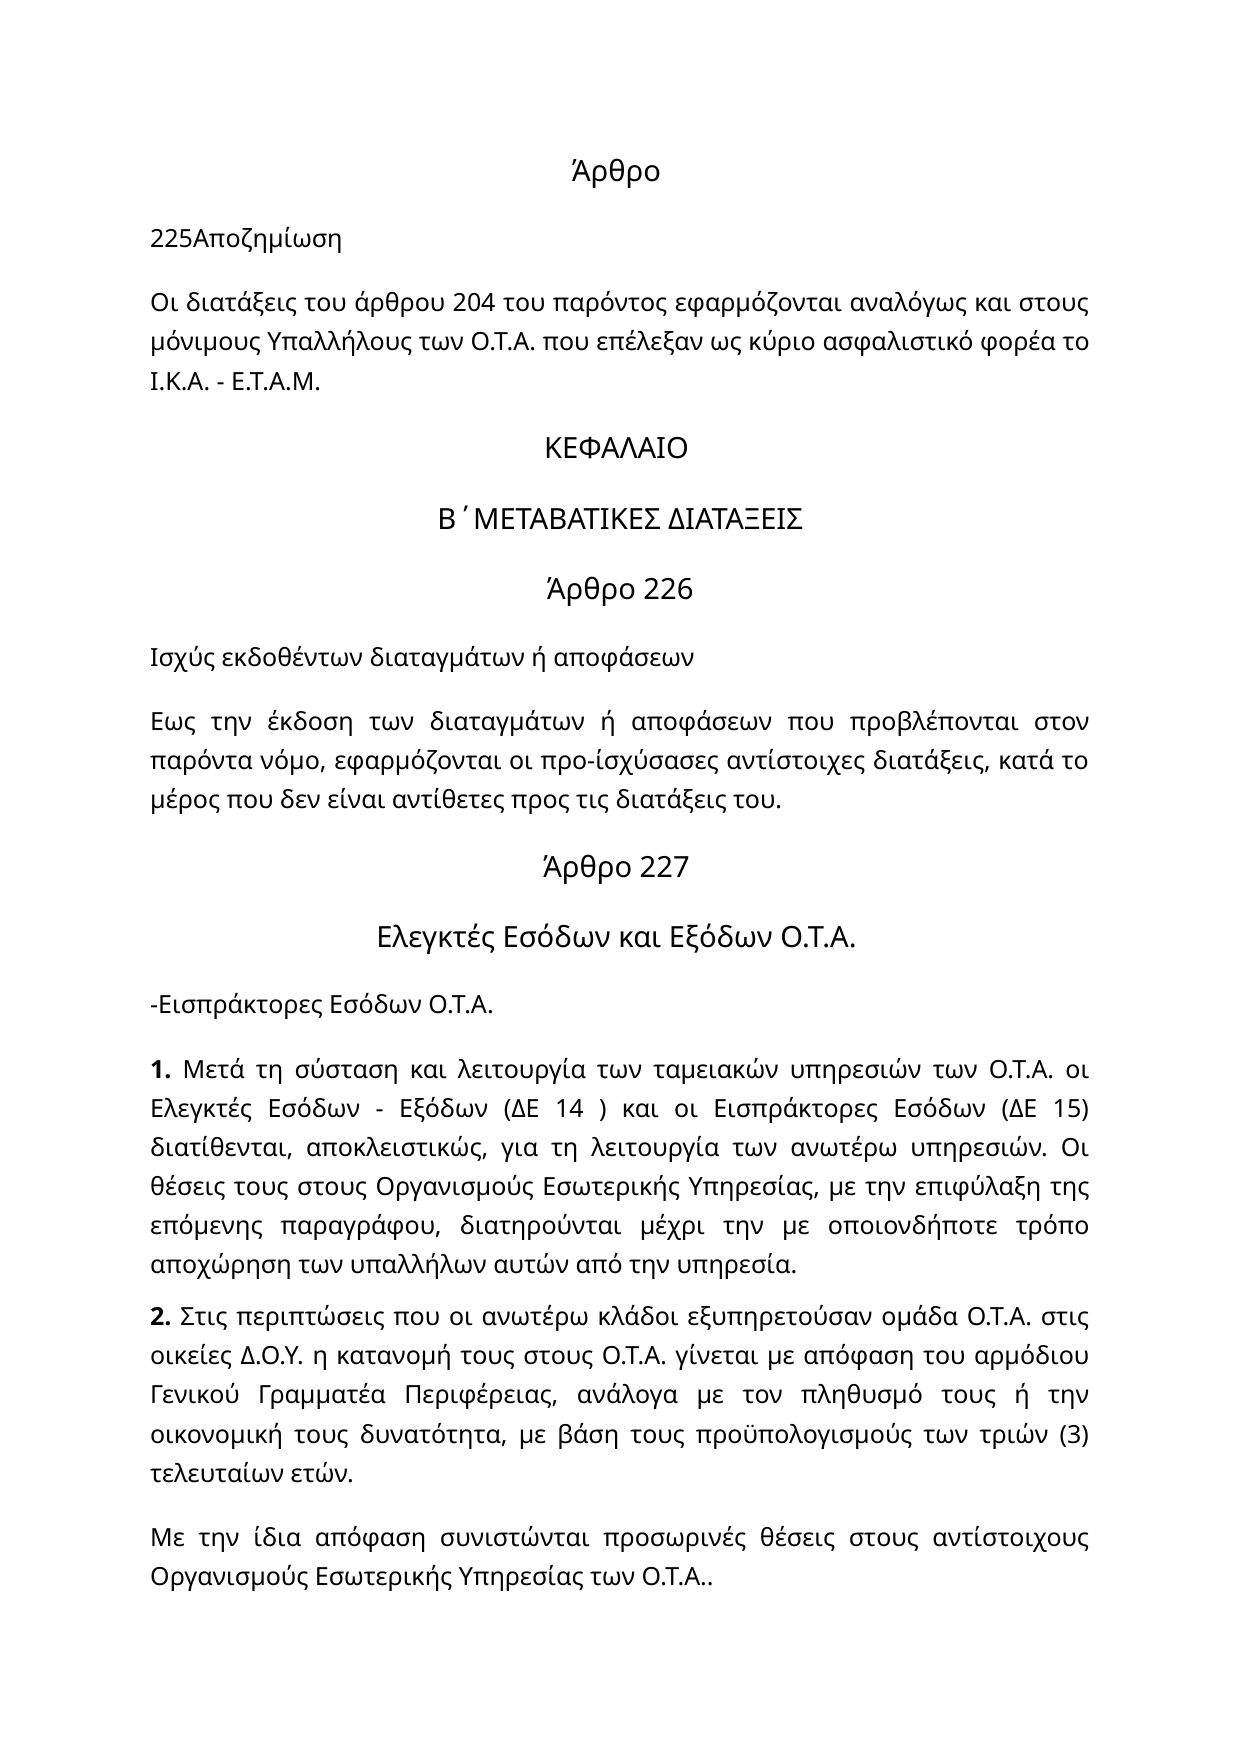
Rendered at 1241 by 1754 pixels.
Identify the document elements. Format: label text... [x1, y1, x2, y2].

subtitle ΚΕΦΑΛΑΙΟ [150, 427, 1090, 467]
text 2. Στις περιπτώσεις που οι ανωτέρω κλάδοι εξυπηρετούσαν ομάδα Ο.Τ.Α. στις οικείες Δ.Ο.Υ. η κατανομή τους στους Ο.Τ.Α. γίνεται με απόφαση του αρμόδιου Γενικού Γραμματέα Περιφέρειας, ανάλογα με τον πληθυσμό τους ή την οικονομική τους δυνατότητα, με βάση τους προϋπολογισμούς των τριών (3) τελευταίων ετών. [150, 1299, 1090, 1489]
text Ισχύς εκδοθέντων διαταγμάτων ή αποφάσεων [150, 639, 1090, 673]
text 225Αποζημίωση [150, 221, 1090, 255]
text -Εισπράκτορες Εσόδων Ο.Τ.Α. [150, 987, 1090, 1021]
subtitle Ελεγκτές Εσόδων και Εξόδων Ο.Τ.Α. [150, 916, 1090, 956]
subtitle Άρθρο [150, 150, 1090, 190]
subtitle Άρθρο 227 [150, 846, 1090, 886]
subtitle Άρθρο 226 [150, 568, 1090, 608]
text Με την ίδια απόφαση συνιστώνται προσωρινές θέσεις στους αντίστοιχους Οργανισμούς Εσωτερικής Υπηρεσίας των Ο.Τ.Α.. [150, 1519, 1090, 1593]
subtitle Β΄ΜΕΤΑΒΑΤΙΚΕΣ ΔΙΑΤΑΞΕΙΣ [150, 498, 1090, 538]
text Οι διατάξεις του άρθρου 204 του παρόντος εφαρμόζονται αναλόγως και στους μόνιμους Υπαλλήλους των Ο.Τ.Α. που επέλεξαν ως κύριο ασφαλιστικό φορέα το Ι.Κ.Α. - Ε.Τ.Α.Μ. [150, 285, 1090, 397]
text Εως την έκδοση των διαταγμάτων ή αποφάσεων που προβλέπονται στον παρόντα νόμο, εφαρμόζονται οι προ-ίσχύσασες αντίστοιχες διατάξεις, κατά το μέρος που δεν είναι αντίθετες προς τις διατάξεις του. [150, 703, 1090, 816]
text 1. Μετά τη σύσταση και λειτουργία των ταμειακών υπηρεσιών των Ο.Τ.Α. οι Ελεγκτές Εσόδων - Εξόδων (ΔΕ 14 ) και οι Εισπράκτορες Εσόδων (ΔΕ 15) διατίθενται, αποκλειστικώς, για τη λειτουργία των ανωτέρω υπηρεσιών. Οι θέσεις τους στους Οργανισμούς Εσωτερικής Υπηρεσίας, με την επιφύλαξη της επόμενης παραγράφου, διατηρούνται μέχρι την με οποιονδήποτε τρόπο αποχώρηση των υπαλλήλων αυτών από την υπηρεσία. [150, 1051, 1090, 1281]
